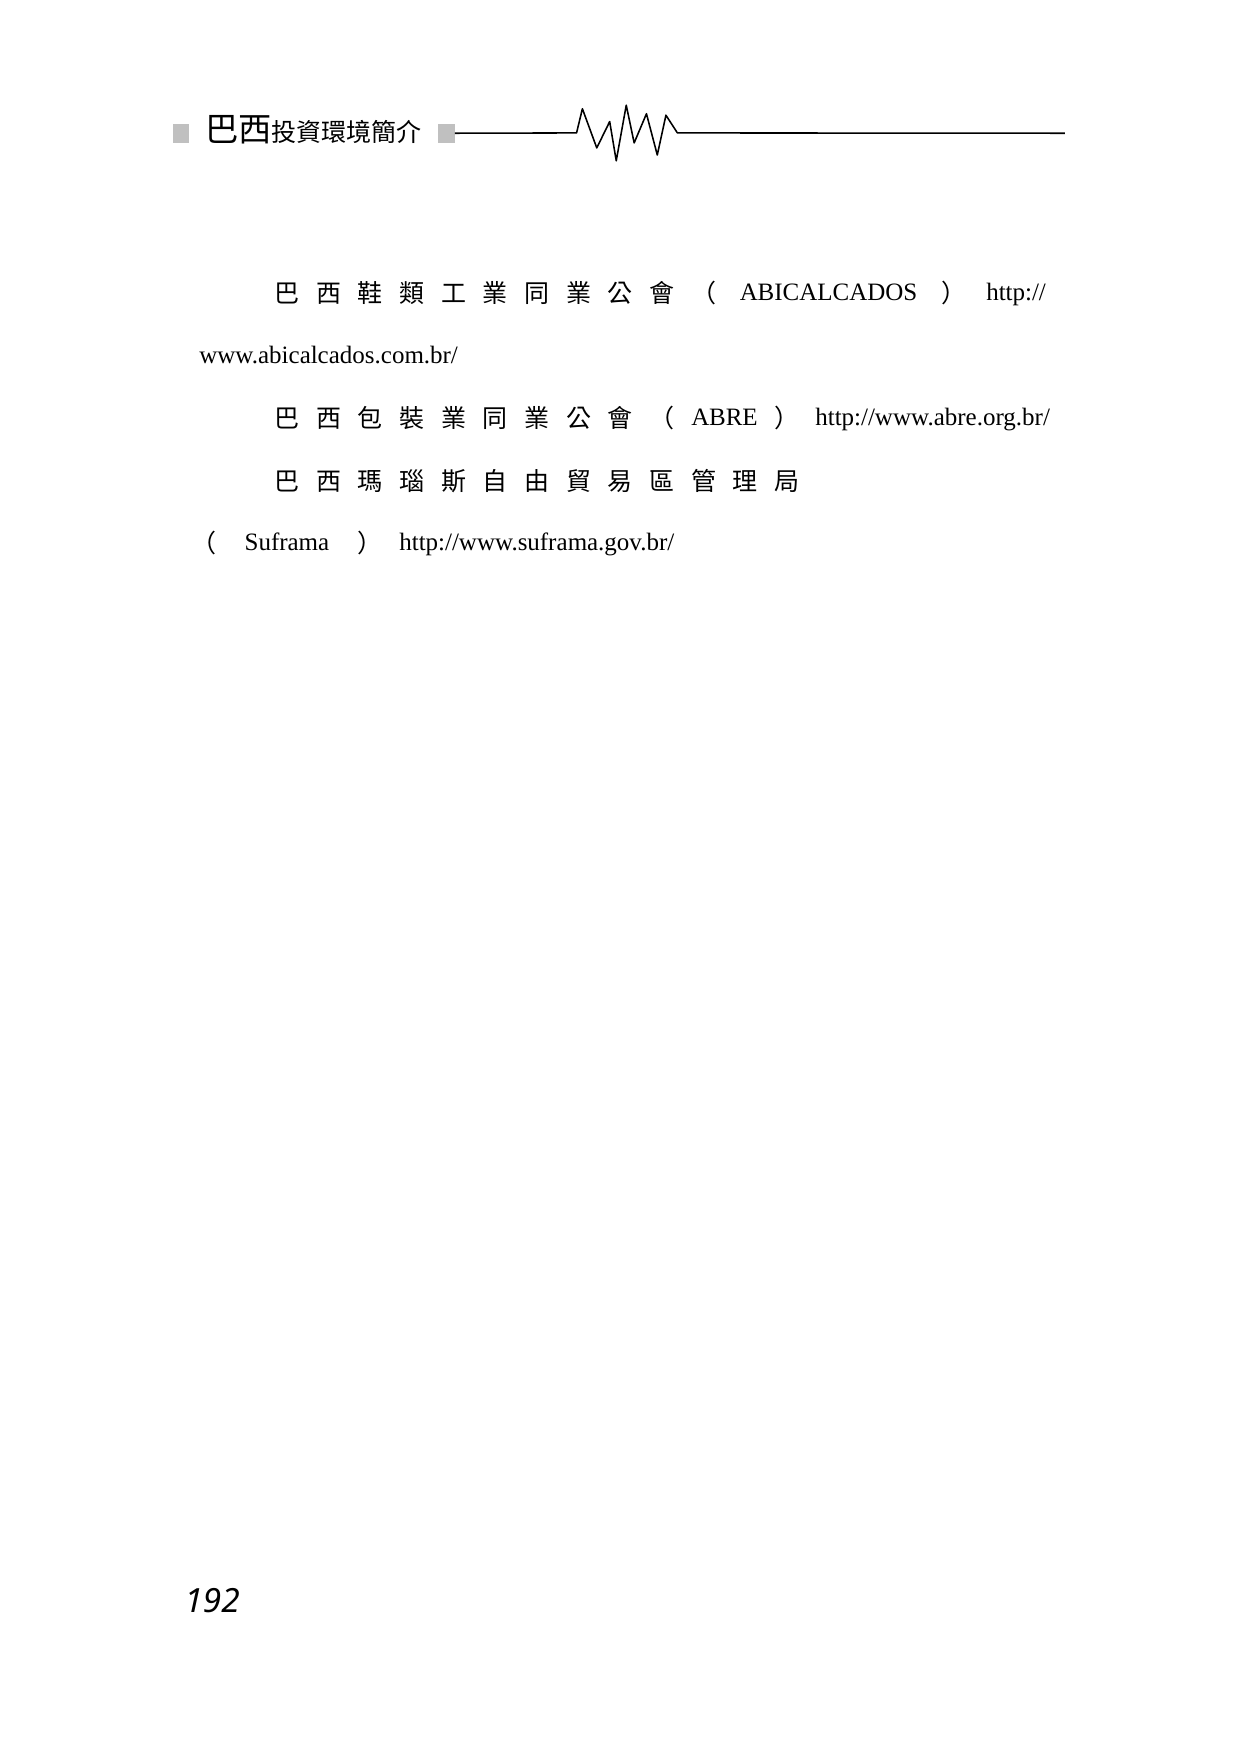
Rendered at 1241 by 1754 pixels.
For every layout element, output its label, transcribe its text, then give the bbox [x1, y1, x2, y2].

text 巴西瑪瑙斯自由貿易區管理局（Suframa）http://www.suframa.gov.br/ [183, 438, 1058, 563]
text 巴西包裝業同業公會（ABRE）http://www.abre.org.br/ [183, 375, 1058, 438]
text 巴西鞋類工業同業公會（ABICALCADOS）http://www.abicalcados.com.br/ [183, 250, 1058, 375]
